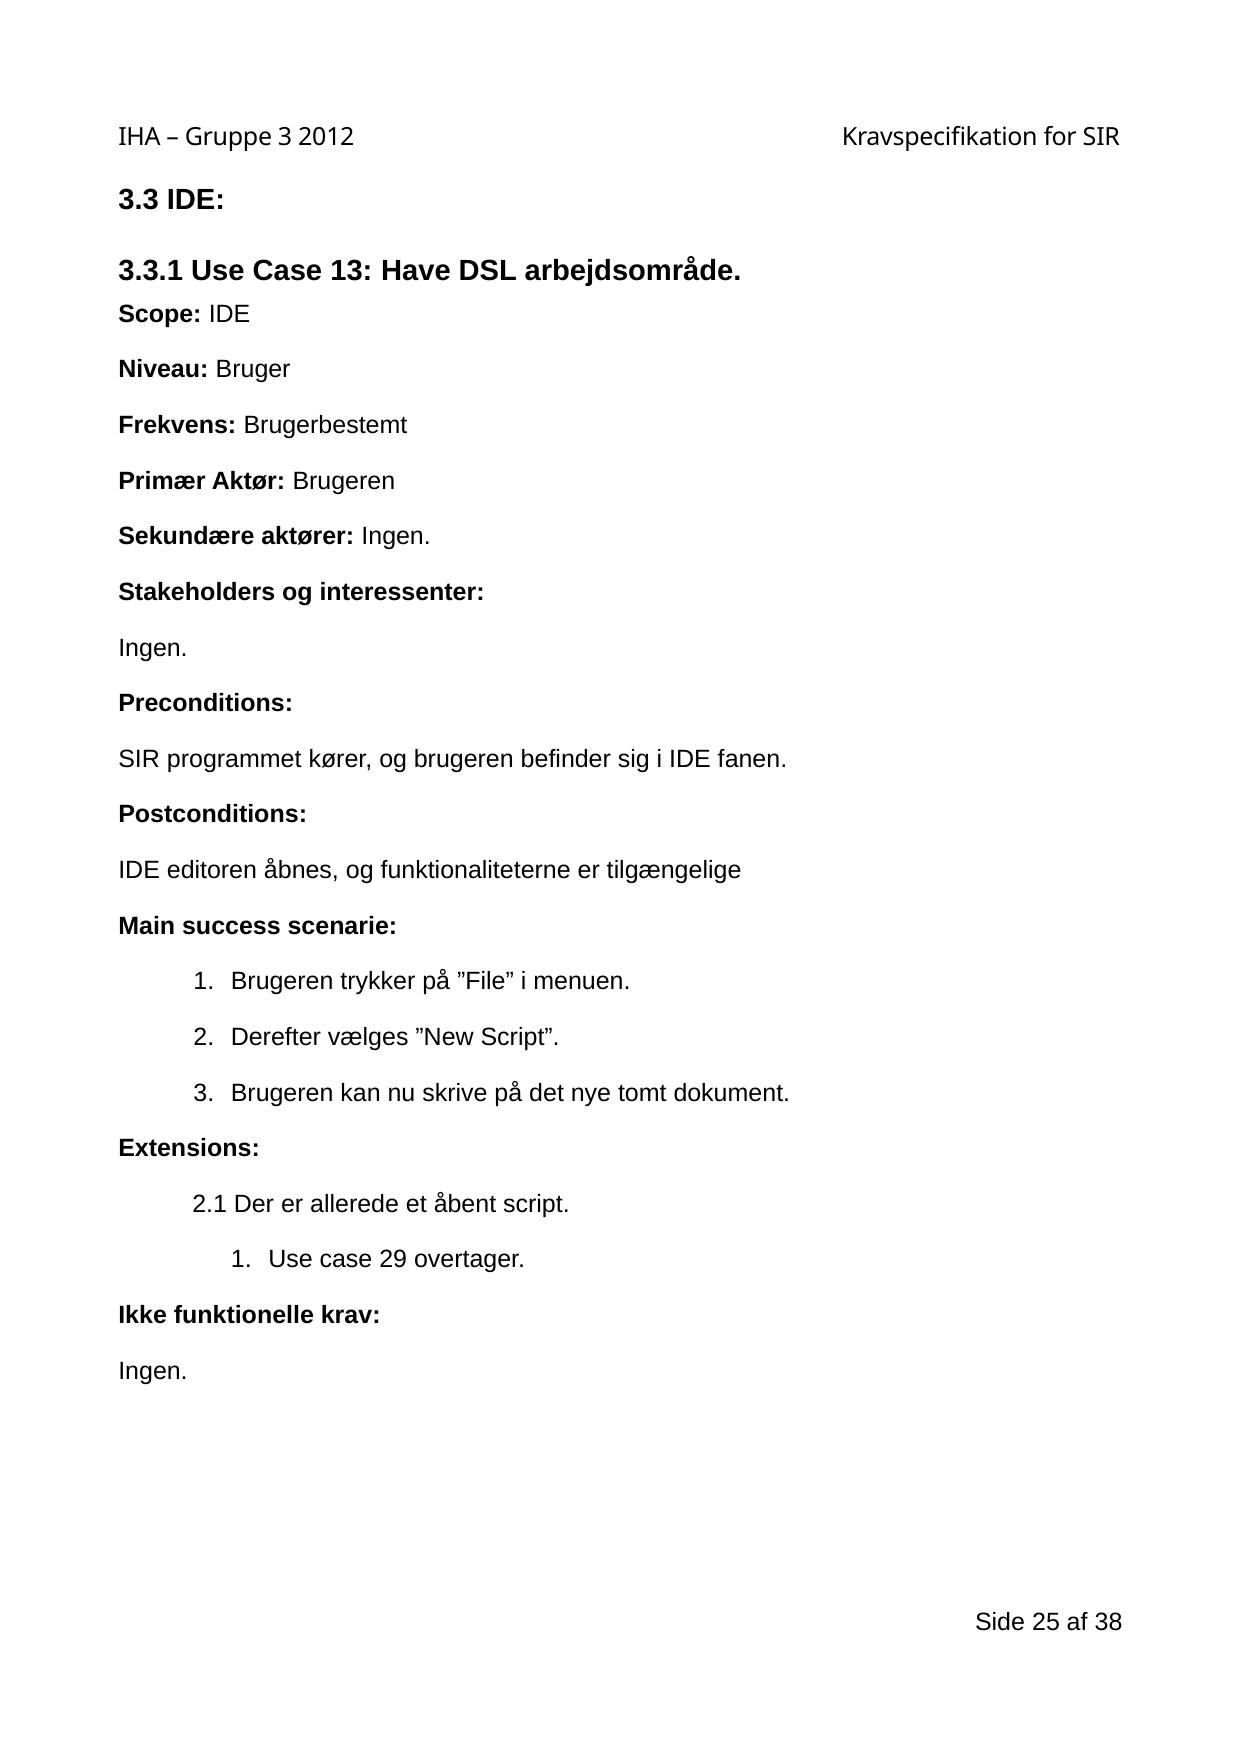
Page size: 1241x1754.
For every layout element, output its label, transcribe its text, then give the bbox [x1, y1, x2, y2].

text Primær Aktør: Brugeren [118, 466, 1122, 494]
text SIR programmet kører, og brugeren befinder sig i IDE fanen. [118, 744, 1122, 772]
text Ingen. [118, 632, 1122, 661]
text Frekvens: Brugerbestemt [118, 410, 1122, 439]
text Ikke funktionelle krav: [118, 1300, 1122, 1329]
text IDE editoren åbnes, og funktionaliteterne er tilgængelige [118, 855, 1122, 884]
text Niveau: Bruger [118, 354, 1122, 383]
text Stakeholders og interessenter: [118, 577, 1122, 606]
subtitle 3.3.1 Use Case 13: Have DSL arbejdsområde. [118, 253, 1122, 286]
list Brugeren kan nu skrive på det nye tomt dokument. [193, 1077, 1122, 1106]
text Extensions: [118, 1133, 1122, 1162]
text 2.1 Der er allerede et åbent script. [118, 1189, 1122, 1217]
list Brugeren trykker på ”File” i menuen. [193, 966, 1122, 995]
text Sekundære aktører: Ingen. [118, 521, 1122, 550]
subtitle 3.3 IDE: [118, 182, 1122, 215]
list Derefter vælges ”New Script”. [193, 1022, 1122, 1051]
list Use case 29 overtager. [231, 1244, 1122, 1273]
text Ingen. [118, 1356, 1122, 1384]
text Preconditions: [118, 688, 1122, 717]
text Scope: IDE [118, 299, 1122, 327]
text Postconditions: [118, 799, 1122, 828]
text Main success scenarie: [118, 911, 1122, 939]
